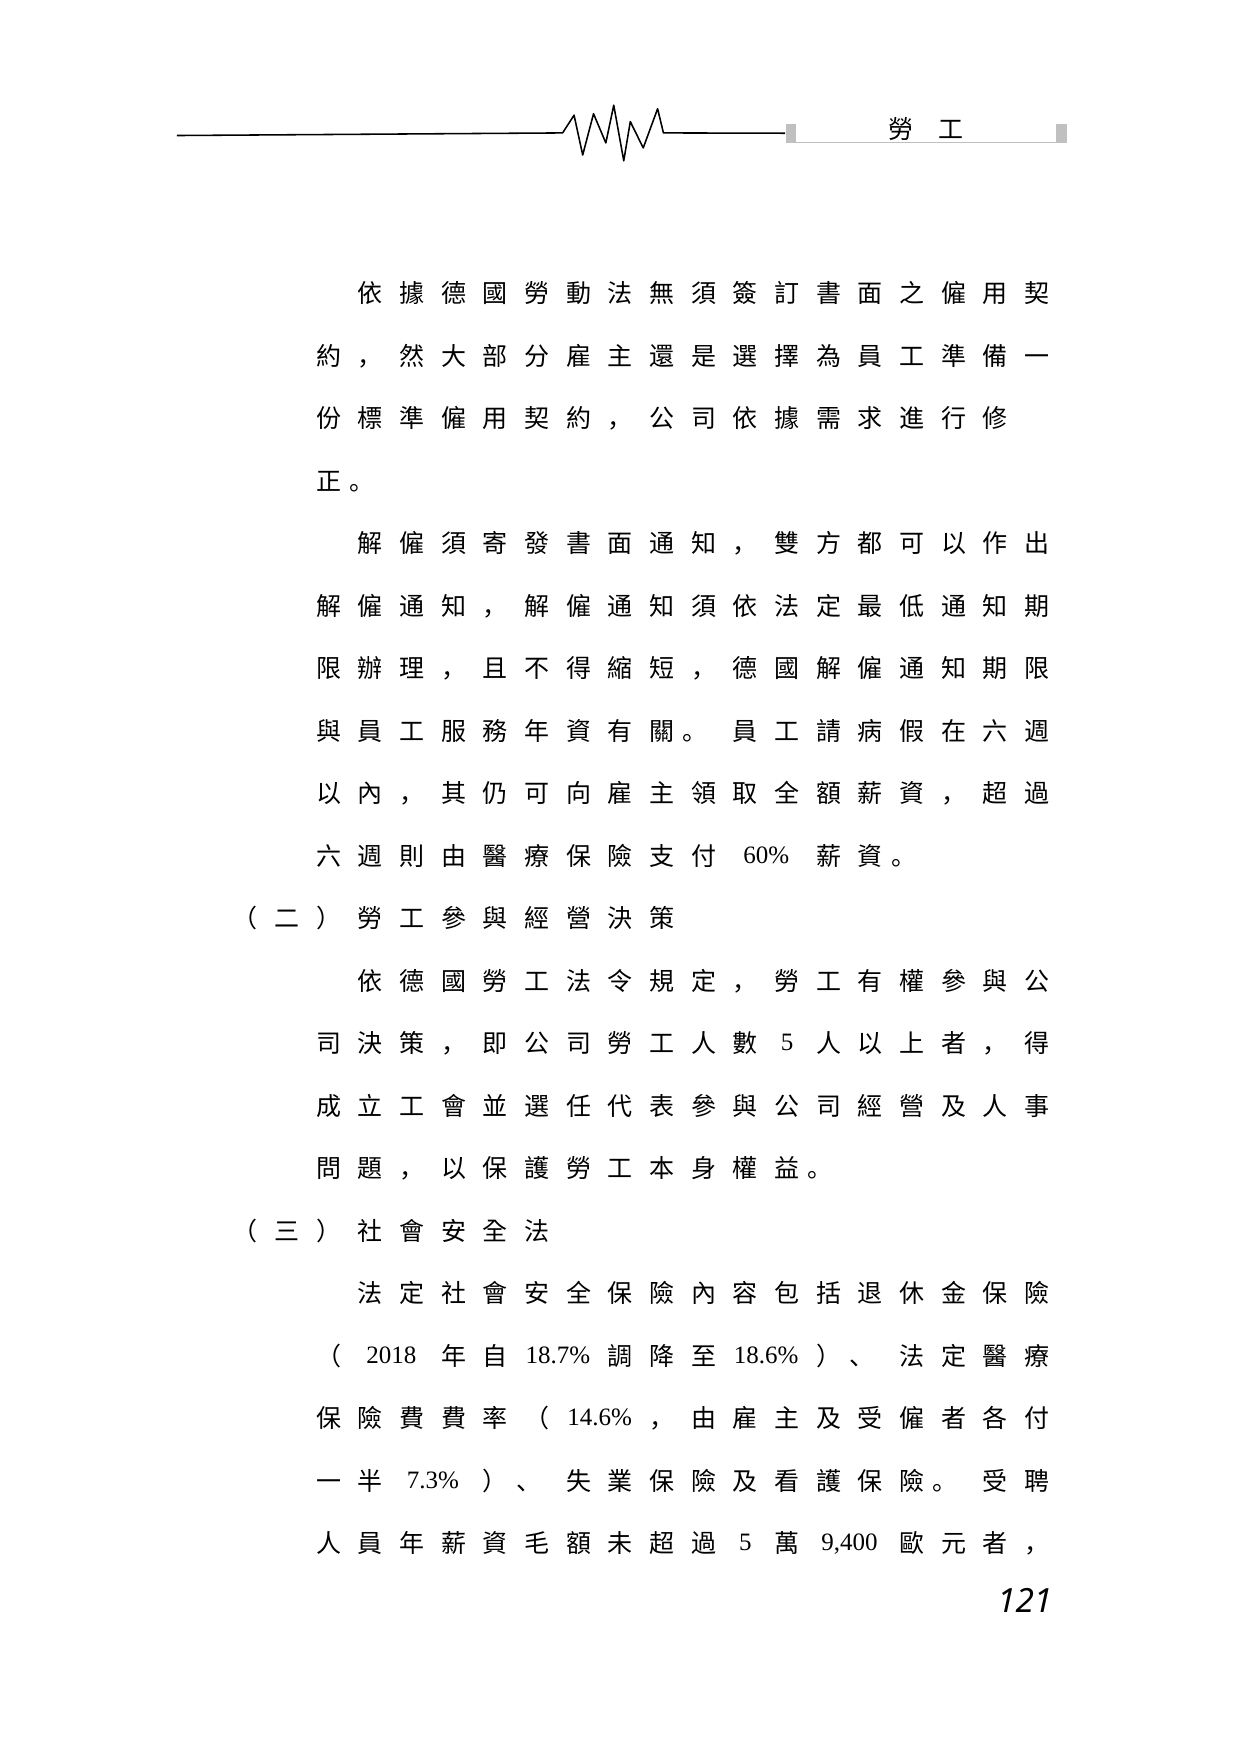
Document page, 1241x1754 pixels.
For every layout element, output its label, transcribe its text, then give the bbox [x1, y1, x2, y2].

text 依德國勞工法令規定，勞工有權參與公司決策，即公司勞工人數5人以上者，得成立工會並選任代表參與公司經營及人事問題，以保護勞工本身權益。 [281, 938, 1058, 1188]
text 解僱須寄發書面通知，雙方都可以作出解僱通知，解僱通知須依法定最低通知期限辦理，且不得縮短，德國解僱通知期限與員工服務年資有關。員工請病假在六週以內，其仍可向雇主領取全額薪資，超過六週則由醫療保險支付60%薪資。 [281, 500, 1058, 875]
text 依據德國勞動法無須簽訂書面之僱用契約，然大部分雇主還是選擇為員工準備一份標準僱用契約，公司依據需求進行修正。 [281, 250, 1058, 500]
text （三）社會安全法 [207, 1188, 1058, 1250]
text 法定社會安全保險內容包括退休金保險（2018年自18.7%調降至18.6%）、法定醫療保險費費率（14.6%，由雇主及受僱者各付一半7.3%）、失業保險及看護保險。受聘人員年薪資毛額未超過5萬9,400歐元者， [281, 1250, 1058, 1563]
text （二）勞工參與經營決策 [207, 875, 1058, 938]
